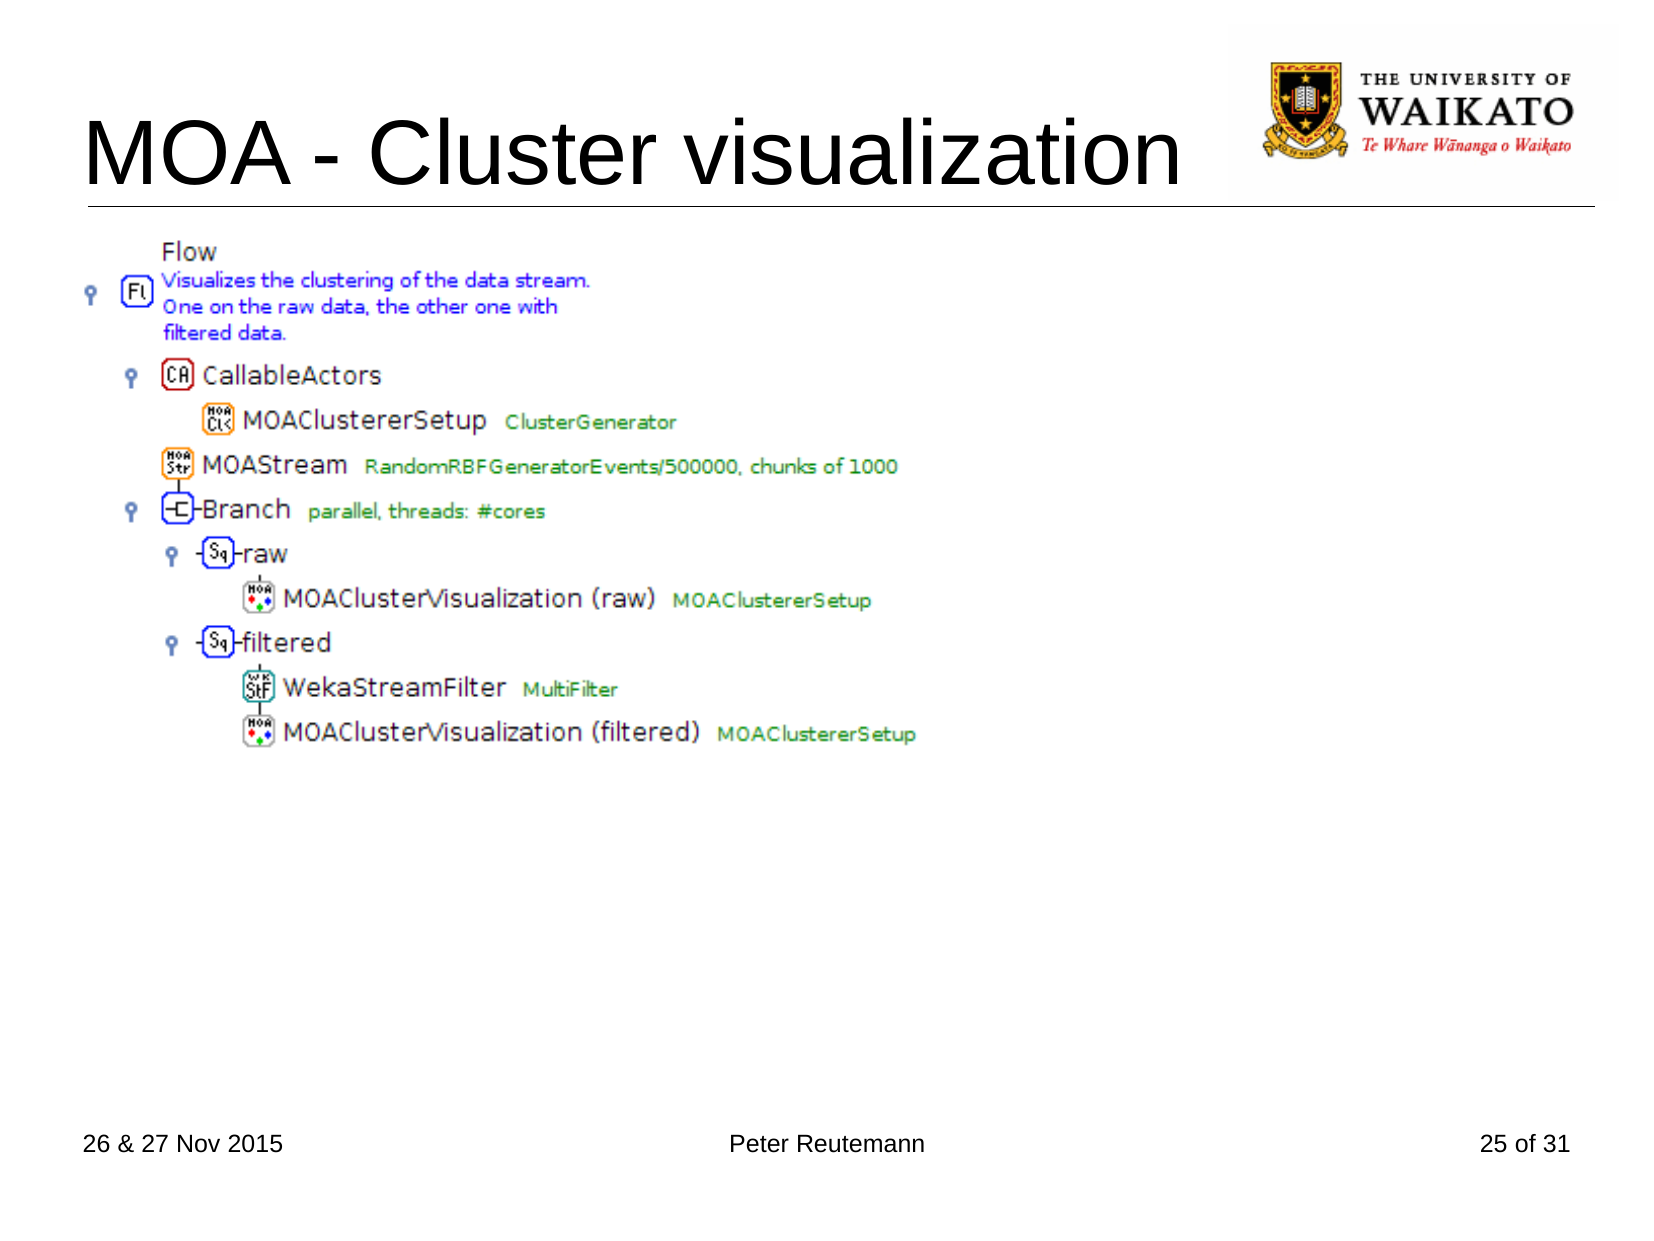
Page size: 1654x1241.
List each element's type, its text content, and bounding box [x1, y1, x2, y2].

title MOA - Cluster visualization [82, 49, 1571, 257]
picture [75, 231, 1182, 857]
picture [1228, 24, 1619, 201]
